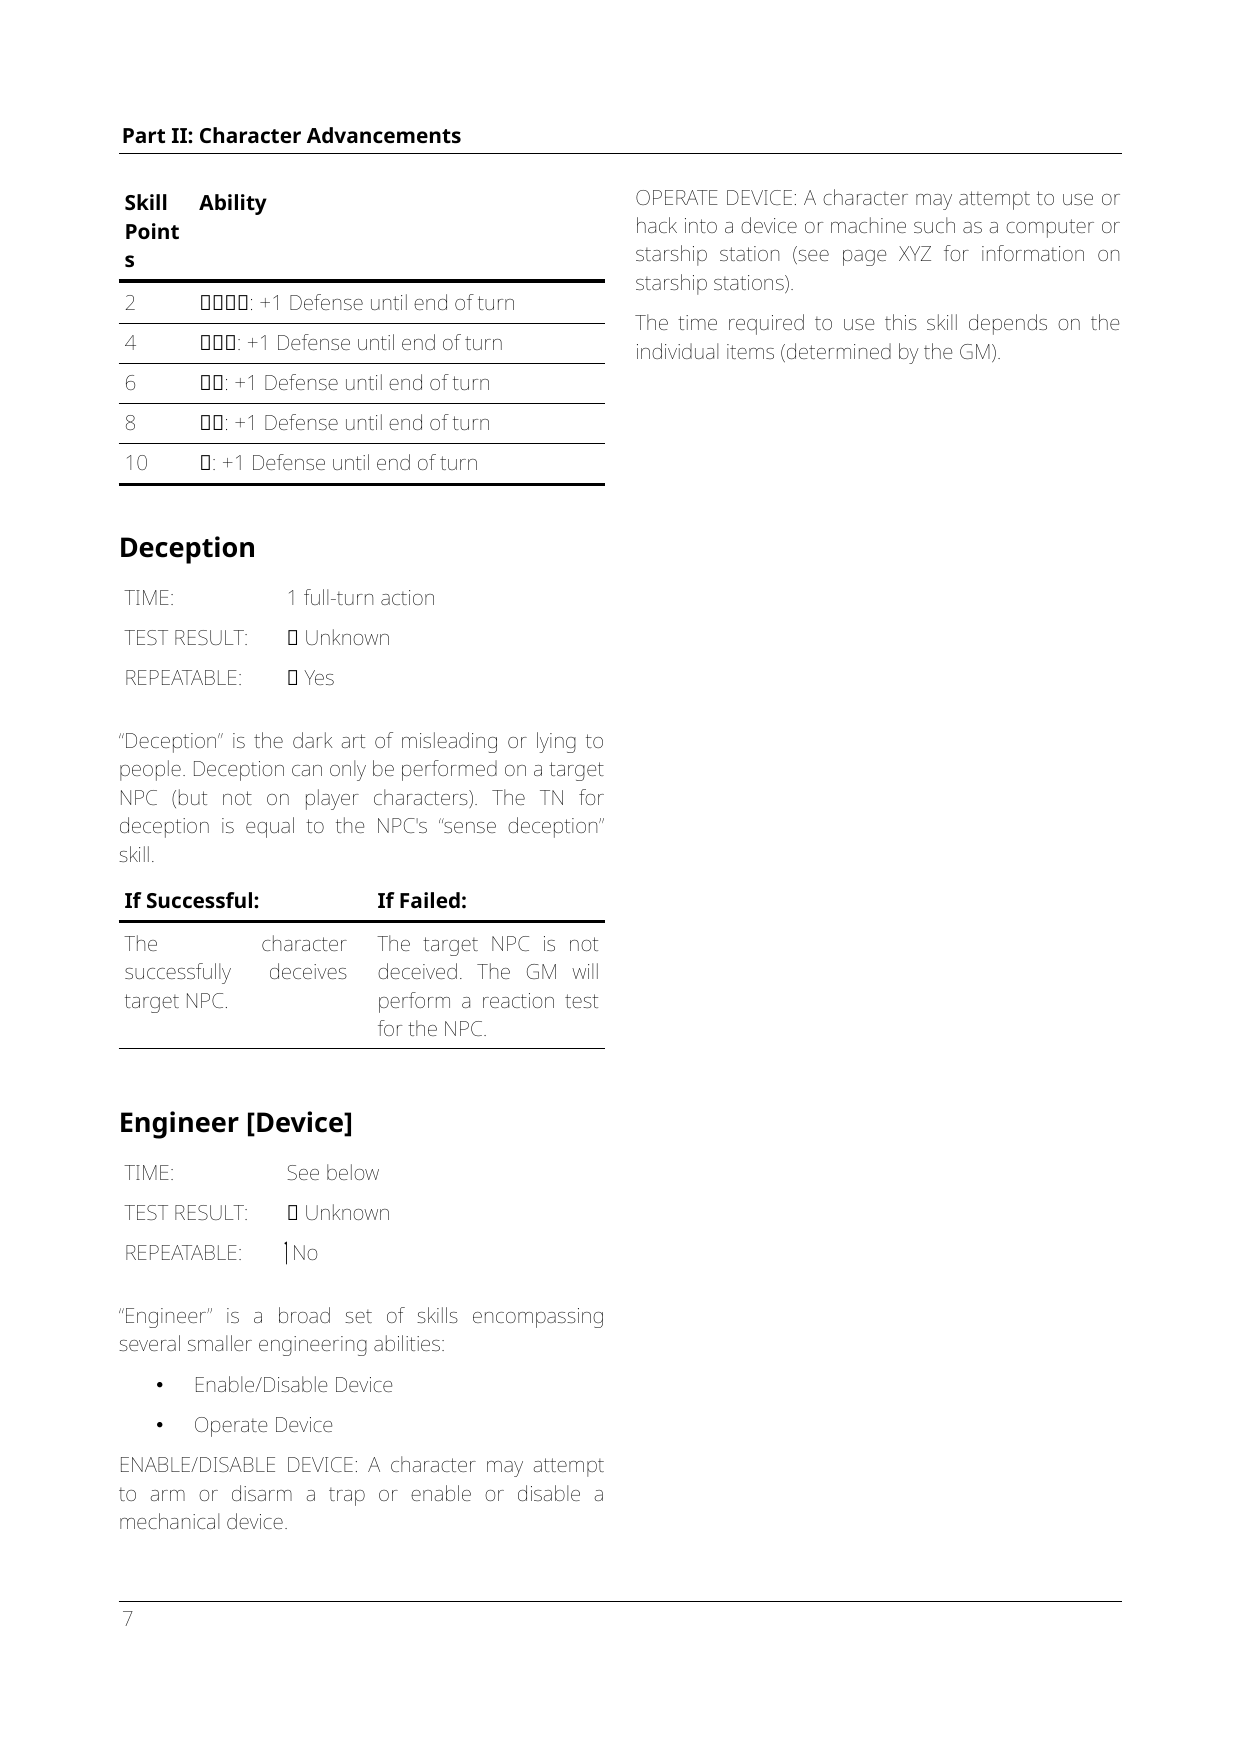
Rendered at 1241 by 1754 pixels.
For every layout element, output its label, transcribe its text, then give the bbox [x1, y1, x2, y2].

table_header TIME: [119, 1153, 281, 1193]
table_header TIME: [119, 578, 281, 618]
text OPERATE DEVICE: A character may attempt to use or hack into a device or machine such as a computer or starship station (see page XYZ for information on starship stations). [635, 183, 1122, 296]
table_cell  No [281, 1233, 605, 1272]
table_cell 8 [119, 404, 193, 442]
table_cell TEST RESULT: [119, 618, 281, 658]
table_cell 10 [119, 444, 193, 482]
table_cell REPEATABLE: [119, 658, 281, 697]
table_cell 2 [119, 283, 193, 322]
table_cell : +1 Defense until end of turn [194, 283, 605, 322]
list Enable/Disable Device [156, 1370, 605, 1398]
table_header 1 full-turn action [281, 578, 605, 618]
table_header If Successful: [119, 880, 353, 920]
text “Engineer” is a broad set of skills encompassing several smaller engineering abilities: [118, 1272, 605, 1358]
table_cell  Unknown [281, 618, 605, 658]
text “Deception” is the dark art of misleading or lying to people. Deception can only be performed on a target NPC (but not on player characters). The TN for deception is equal to the NPC's “sense deception” skill. [118, 697, 605, 868]
table_header If Failed: [372, 880, 605, 920]
table_cell 6 [119, 364, 193, 402]
table_cell  Unknown [281, 1193, 605, 1232]
table_cell TEST RESULT: [119, 1193, 281, 1232]
table_header Ability [194, 183, 605, 279]
text The time required to use this skill depends on the individual items (determined by the GM). [635, 308, 1122, 365]
list Operate Device [156, 1410, 605, 1438]
table_header Skill Points [119, 183, 193, 279]
text ENABLE/DISABLE DEVICE: A character may attempt to arm or disarm a trap or enable or disable a mechanical device. [118, 1451, 605, 1536]
text Deception [118, 529, 605, 566]
table_cell : +1 Defense until end of turn [194, 444, 605, 482]
table_cell [353, 923, 372, 1048]
table_cell 4 [119, 324, 193, 362]
text Engineer [Device] [118, 1104, 605, 1141]
table_cell  Yes [281, 658, 605, 697]
table_cell : +1 Defense until end of turn [194, 404, 605, 442]
table_header See below [281, 1153, 605, 1193]
table_cell The character successfully deceives target NPC. [119, 923, 353, 1048]
table_cell The target NPC is not deceived. The GM will perform a reaction test for the NPC. [372, 923, 605, 1048]
table_cell : +1 Defense until end of turn [194, 324, 605, 362]
table_cell : +1 Defense until end of turn [194, 364, 605, 402]
table_cell REPEATABLE: [119, 1233, 281, 1272]
table_header [353, 880, 372, 920]
